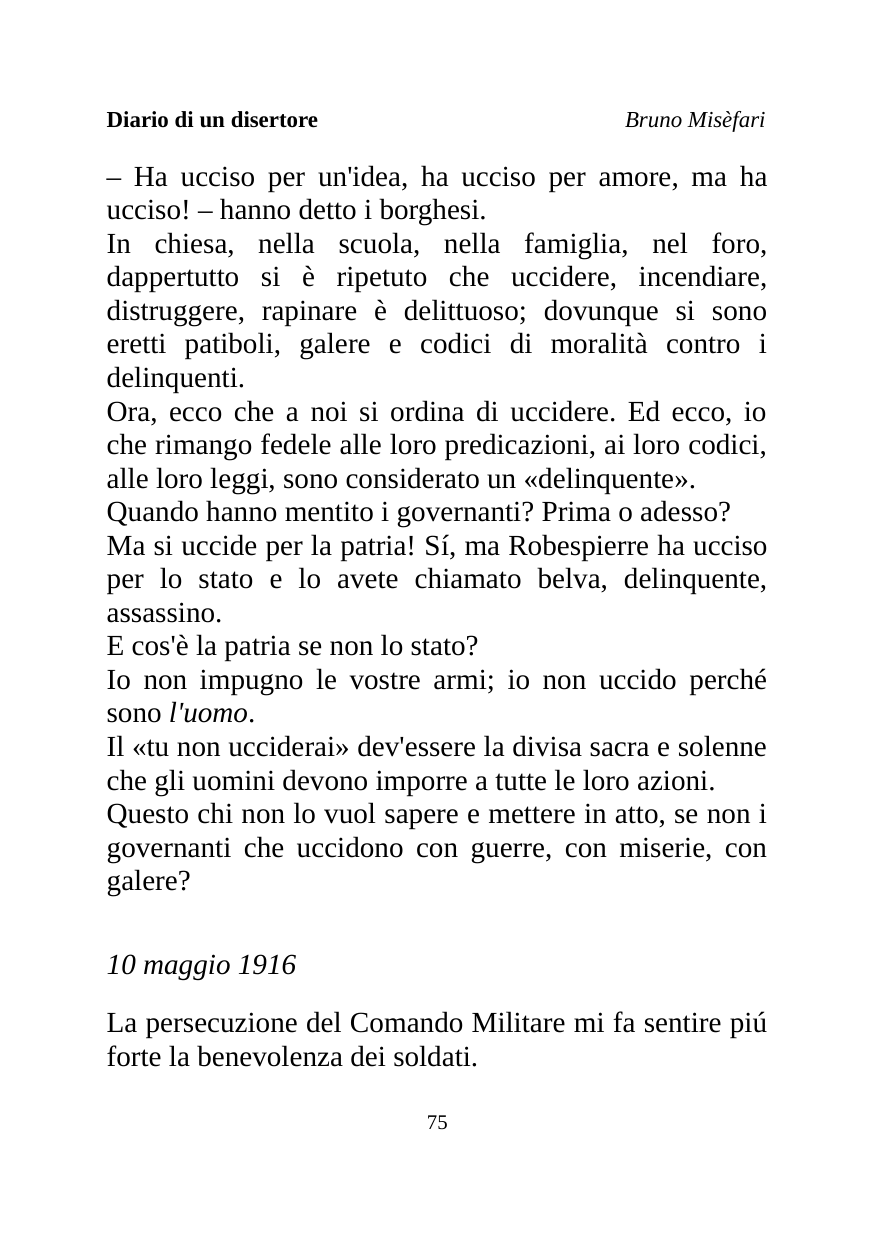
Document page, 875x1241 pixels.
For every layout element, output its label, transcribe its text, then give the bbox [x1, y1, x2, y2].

text La persecuzione del Comando Militare mi fa sentire piú forte la benevolenza dei soldati. [106, 1005, 768, 1072]
text E cos'è la patria se non lo stato? [106, 628, 768, 662]
text – Ha ucciso per un'idea, ha ucciso per amore, ma ha ucciso! – hanno detto i borghesi. [106, 159, 768, 226]
text Io non impugno le vostre armi; io non uccido perché sono l'uomo. [106, 662, 768, 729]
text Questo chi non lo vuol sapere e mettere in atto, se non i governanti che uccidono con guerre, con miserie, con galere? [106, 796, 768, 897]
text Il «tu non ucciderai» dev'essere la divisa sacra e solenne che gli uomini devono imporre a tutte le loro azioni. [106, 729, 768, 796]
text In chiesa, nella scuola, nella famiglia, nel foro, dappertutto si è ripetuto che uccidere, incendiare, distruggere, rapinare è delittuoso; dovunque si sono eretti patiboli, galere e codici di moralità contro i delinquenti. [106, 226, 768, 394]
text Ora, ecco che a noi si ordina di uccidere. Ed ecco, io che rimango fedele alle loro predicazioni, ai loro codici, alle loro leggi, sono considerato un «delinquente». [106, 394, 768, 494]
text Ma si uccide per la patria! Sí, ma Robespierre ha ucciso per lo stato e lo avete chiamato belva, delinquente, assassino. [106, 528, 768, 628]
text Quando hanno mentito i governanti? Prima o adesso? [106, 494, 768, 528]
text 10 maggio 1916 [106, 947, 768, 980]
